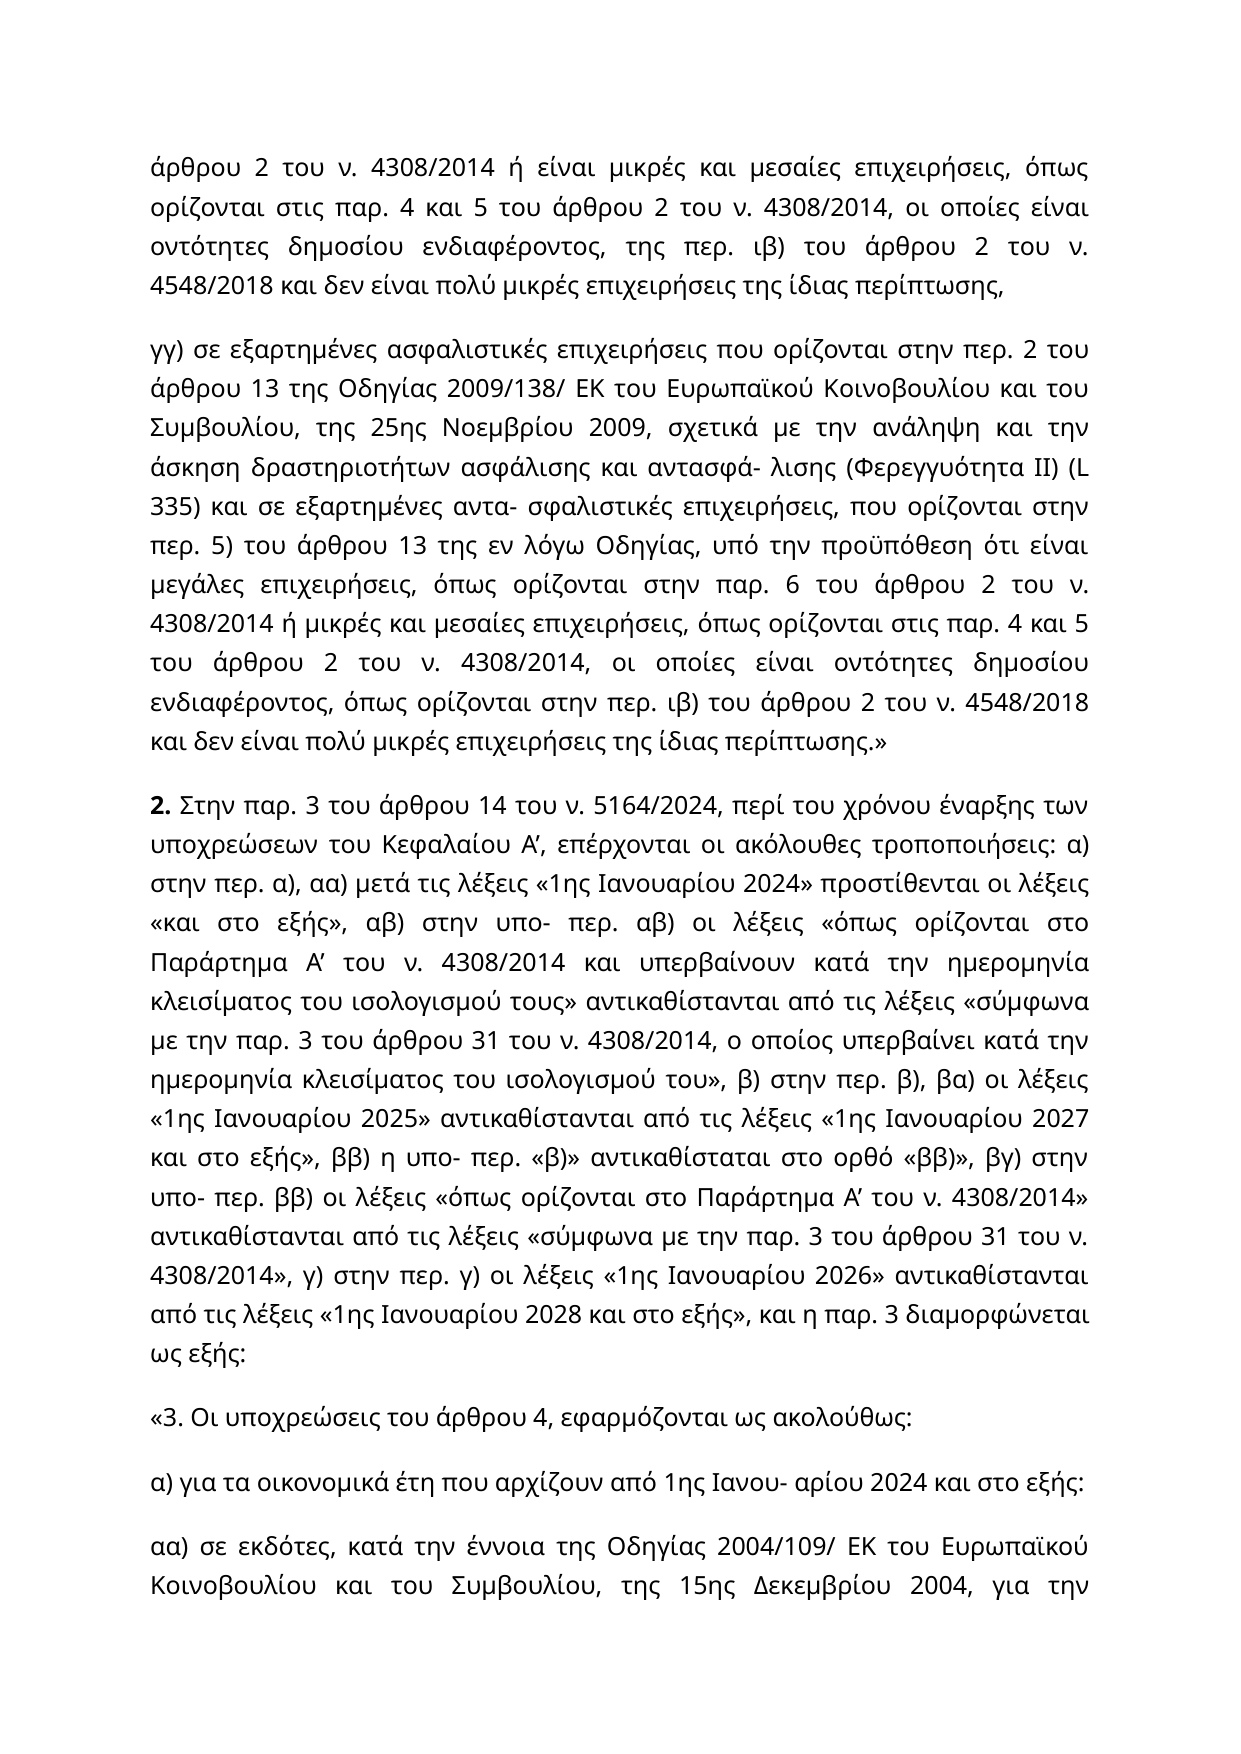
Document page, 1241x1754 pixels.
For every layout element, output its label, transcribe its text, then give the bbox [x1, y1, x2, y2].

text άρθρου 2 του ν. 4308/2014 ή είναι μικρές και μεσαίες επιχειρήσεις, όπως ορίζονται στις παρ. 4 και 5 του άρθρου 2 του ν. 4308/2014, οι οποίες είναι οντότητες δημοσίου ενδιαφέροντος, της περ. ιβ) του άρθρου 2 του ν. 4548/2018 και δεν είναι πολύ μικρές επιχειρήσεις της ίδιας περίπτωσης, [150, 150, 1090, 302]
text 2. Στην παρ. 3 του άρθρου 14 του ν. 5164/2024, περί του χρόνου έναρξης των υποχρεώσεων του Κεφαλαίου Α’, επέρχονται οι ακόλουθες τροποποιήσεις: α) στην περ. α), αα) μετά τις λέξεις «1ης Ιανουαρίου 2024» προστίθενται οι λέξεις «και στο εξής», αβ) στην υπο- περ. αβ) οι λέξεις «όπως ορίζονται στο Παράρτημα Α’ του ν. 4308/2014 και υπερβαίνουν κατά την ημερομηνία κλεισίματος του ισολογισμού τους» αντικαθίστανται από τις λέξεις «σύμφωνα με την παρ. 3 του άρθρου 31 του ν. 4308/2014, ο οποίος υπερβαίνει κατά την ημερομηνία κλεισίματος του ισολογισμού του», β) στην περ. β), βα) οι λέξεις «1ης Ιανουαρίου 2025» αντικαθίστανται από τις λέξεις «1ης Ιανουαρίου 2027 και στο εξής», ββ) η υπο- περ. «β)» αντικαθίσταται στο ορθό «ββ)», βγ) στην υπο- περ. ββ) οι λέξεις «όπως ορίζονται στο Παράρτημα Α’ του ν. 4308/2014» αντικαθίστανται από τις λέξεις «σύμφωνα με την παρ. 3 του άρθρου 31 του ν. 4308/2014», γ) στην περ. γ) οι λέξεις «1ης Ιανουαρίου 2026» αντικαθίστανται από τις λέξεις «1ης Ιανουαρίου 2028 και στο εξής», και η παρ. 3 διαμορφώνεται ως εξής: [150, 787, 1090, 1370]
text αα) σε εκδότες, κατά την έννοια της Οδηγίας 2004/109/ ΕΚ του Ευρωπαϊκού Κοινοβουλίου και του Συμβουλίου, της 15ης Δεκεμβρίου 2004, για την [150, 1528, 1090, 1602]
text α) για τα οικονομικά έτη που αρχίζουν από 1ης Ιανου- αρίου 2024 και στο εξής: [150, 1464, 1090, 1498]
text γγ) σε εξαρτημένες ασφαλιστικές επιχειρήσεις που ορίζονται στην περ. 2 του άρθρου 13 της Οδηγίας 2009/138/ ΕΚ του Ευρωπαϊκού Κοινοβουλίου και του Συμβουλίου, της 25ης Νοεμβρίου 2009, σχετικά με την ανάληψη και την άσκηση δραστηριοτήτων ασφάλισης και αντασφά- λισης (Φερεγγυότητα II) (L 335) και σε εξαρτημένες αντα- σφαλιστικές επιχειρήσεις, που ορίζονται στην περ. 5) του άρθρου 13 της εν λόγω Οδηγίας, υπό την προϋπόθεση ότι είναι μεγάλες επιχειρήσεις, όπως ορίζονται στην παρ. 6 του άρθρου 2 του ν. 4308/2014 ή μικρές και μεσαίες επιχειρήσεις, όπως ορίζονται στις παρ. 4 και 5 του άρθρου 2 του ν. 4308/2014, οι οποίες είναι οντότητες δημοσίου ενδιαφέροντος, όπως ορίζονται στην περ. ιβ) του άρθρου 2 του ν. 4548/2018 και δεν είναι πολύ μικρές επιχειρήσεις της ίδιας περίπτωσης.» [150, 332, 1090, 757]
text «3. Οι υποχρεώσεις του άρθρου 4, εφαρμόζονται ως ακολούθως: [150, 1400, 1090, 1434]
